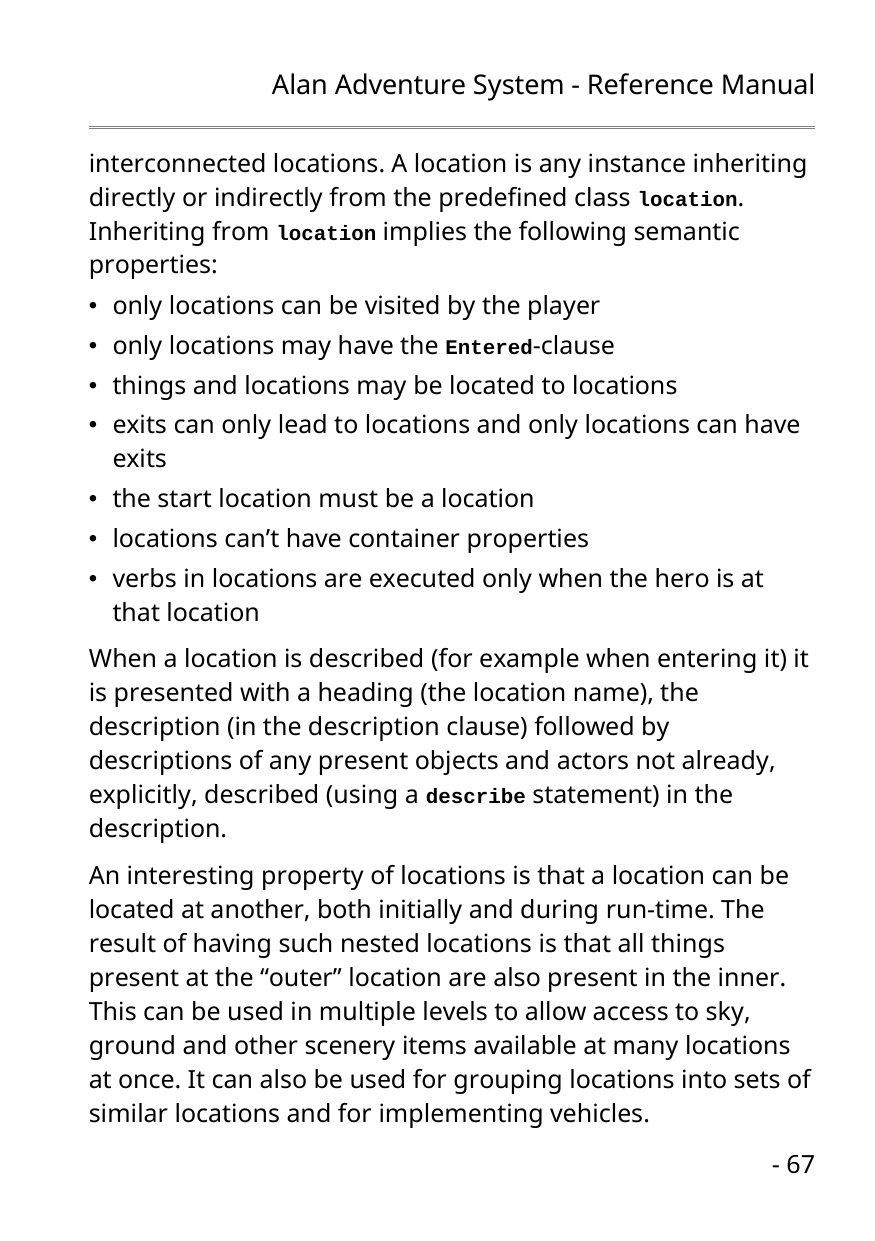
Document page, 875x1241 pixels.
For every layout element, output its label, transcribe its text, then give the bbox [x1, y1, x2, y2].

list the start location must be a location [88, 481, 815, 515]
list things and locations may be located to locations [88, 368, 815, 402]
text interconnected locations. A location is any instance inheriting directly or indirectly from the predefined class location. Inheriting from location implies the following semantic properties: [88, 146, 815, 281]
list locations can’t have container properties [88, 521, 815, 555]
list verbs in locations are executed only when the hero is at that location [88, 561, 815, 629]
list exits can only lead to locations and only locations can have exits [88, 407, 815, 475]
list only locations may have the Entered-clause [88, 328, 815, 362]
list only locations can be visited by the player [88, 288, 815, 322]
text An interesting property of locations is that a location can be located at another, both initially and during run-time. The result of having such nested locations is that all things present at the “outer” location are also present in the inner. This can be used in multiple levels to allow access to sky, ground and other scenery items available at many locations at once. It can also be used for grouping locations into sets of similar locations and for implementing vehicles. [88, 858, 815, 1130]
text When a location is described (for example when entering it) it is presented with a heading (the location name), the description (in the description clause) followed by descriptions of any present objects and actors not already, explicitly, described (using a describe statement) in the description. [88, 641, 815, 845]
